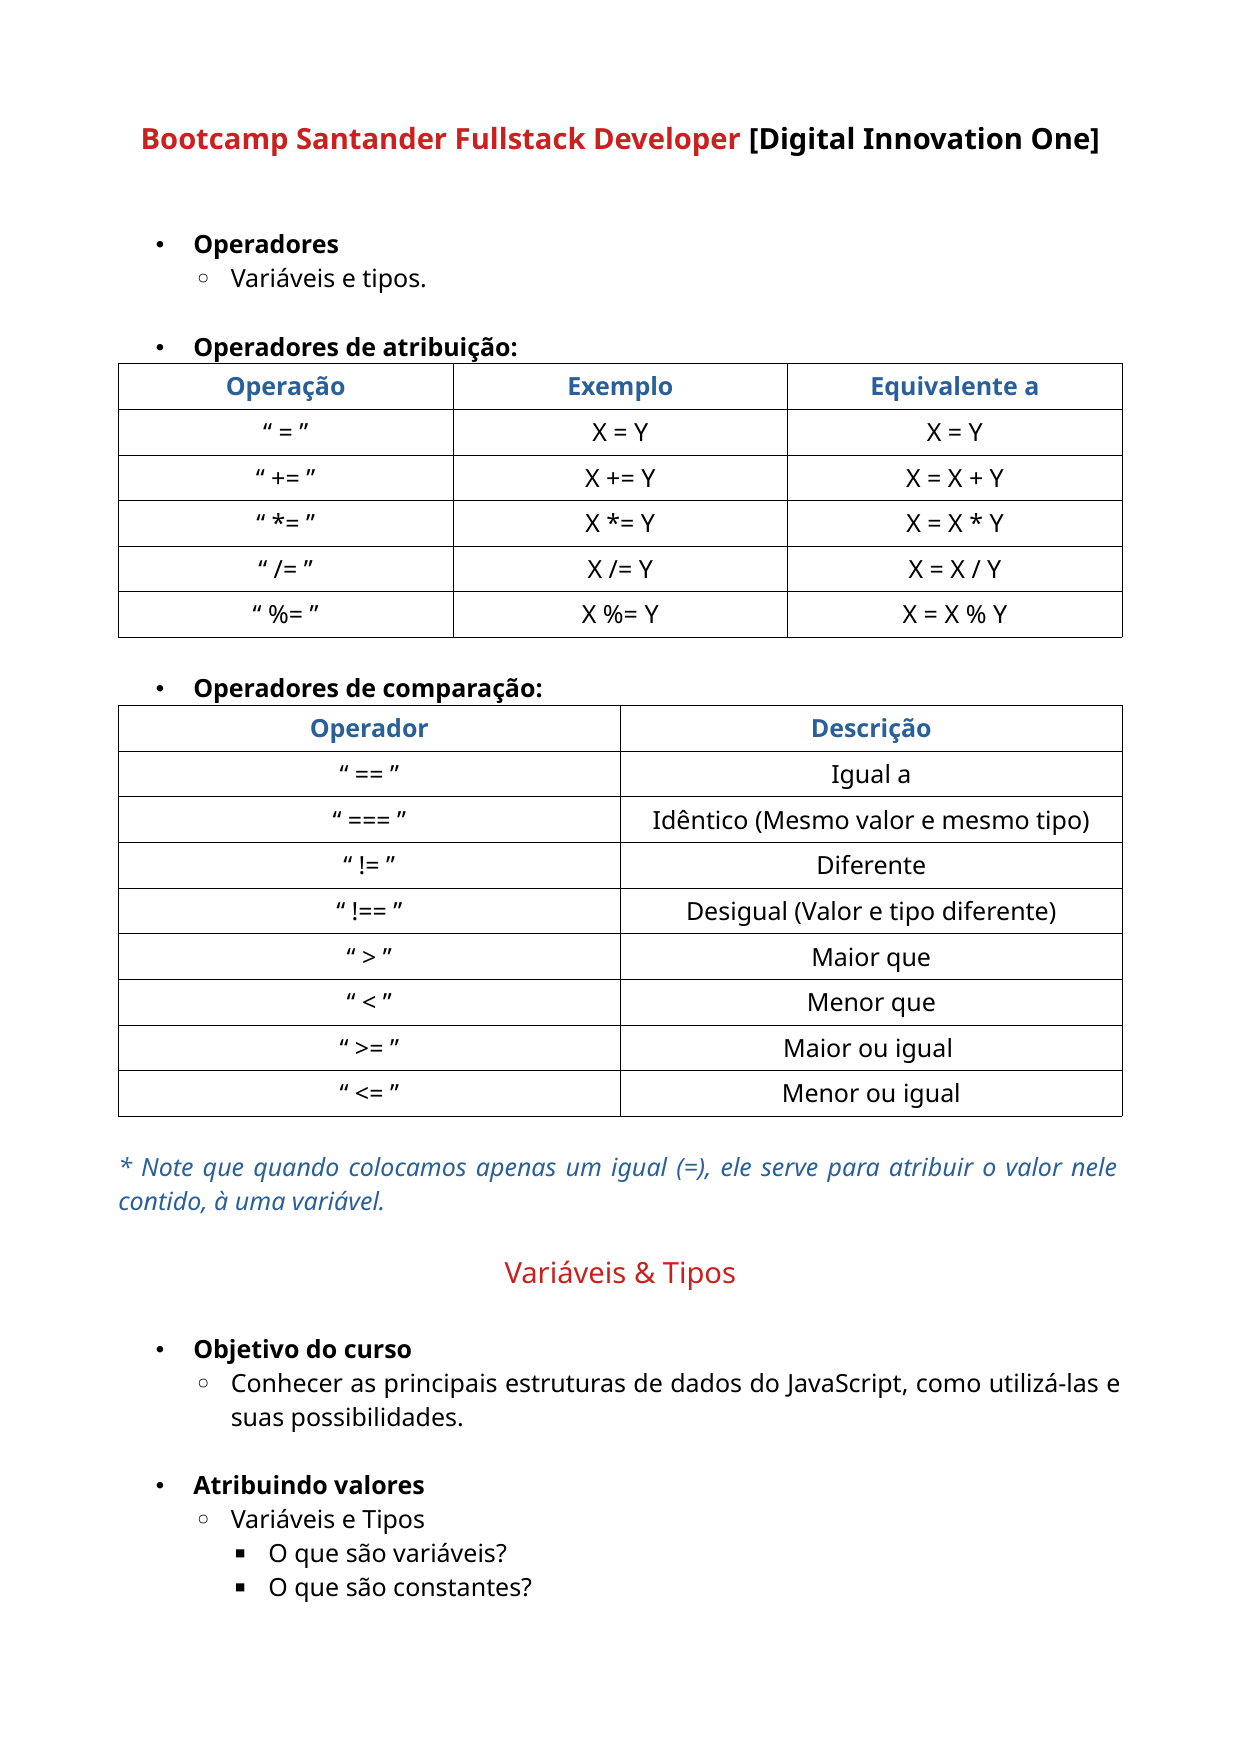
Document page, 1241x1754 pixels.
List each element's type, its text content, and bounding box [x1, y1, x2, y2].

list Operadores de comparação: [156, 671, 1122, 705]
table_header Exemplo [454, 364, 787, 409]
table_cell Diferente [621, 843, 1122, 888]
list Operadores de atribuição: [156, 329, 1122, 363]
table_cell X = Y [454, 410, 787, 454]
table_cell Menor ou igual [621, 1071, 1122, 1116]
table_cell X /= Y [454, 547, 787, 591]
table_cell “ === ” [119, 797, 620, 842]
table_cell Menor que [621, 980, 1122, 1024]
table_header Operador [119, 706, 620, 751]
table_cell “ /= ” [119, 547, 453, 591]
table_cell “ *= ” [119, 501, 453, 546]
table_header Descrição [621, 706, 1122, 751]
table_cell “ = ” [119, 410, 453, 454]
table_cell X = X * Y [788, 501, 1122, 546]
list Objetivo do curso [156, 1332, 1122, 1366]
list Conhecer as principais estruturas de dados do JavaScript, como utilizá-las e suas possibilidades. [193, 1366, 1122, 1434]
table_cell “ >= ” [119, 1026, 620, 1070]
table_cell “ == ” [119, 752, 620, 796]
text Variáveis & Tipos [118, 1252, 1122, 1292]
list Atribuindo valores [156, 1468, 1122, 1502]
table_cell Maior que [621, 934, 1122, 979]
table_cell “ <= ” [119, 1071, 620, 1116]
table_cell X = X + Y [788, 456, 1122, 500]
table_cell X %= Y [454, 592, 787, 637]
table_cell “ < ” [119, 980, 620, 1024]
table_header Operação [119, 364, 453, 409]
list Variáveis e tipos. [193, 261, 1122, 295]
list O que são variáveis? [231, 1536, 1122, 1570]
table_cell X *= Y [454, 501, 787, 546]
table_cell X += Y [454, 456, 787, 500]
text * Note que quando colocamos apenas um igual (=), ele serve para atribuir o valor nele contido, à uma variável. [118, 1150, 1122, 1218]
table_header Equivalente a [788, 364, 1122, 409]
list Variáveis e Tipos [193, 1502, 1122, 1536]
table_cell X = X / Y [788, 547, 1122, 591]
table_cell Igual a [621, 752, 1122, 796]
table_cell “ != ” [119, 843, 620, 888]
table_cell Maior ou igual [621, 1026, 1122, 1070]
table_cell Idêntico (Mesmo valor e mesmo tipo) [621, 797, 1122, 842]
list Operadores [156, 227, 1122, 261]
table_cell “ > ” [119, 934, 620, 979]
table_cell “ %= ” [119, 592, 453, 637]
list O que são constantes? [231, 1570, 1122, 1604]
table_cell “ !== ” [119, 889, 620, 933]
table_cell Desigual (Valor e tipo diferente) [621, 889, 1122, 933]
table_cell X = X % Y [788, 592, 1122, 637]
table_cell “ += ” [119, 456, 453, 500]
table_cell X = Y [788, 410, 1122, 454]
